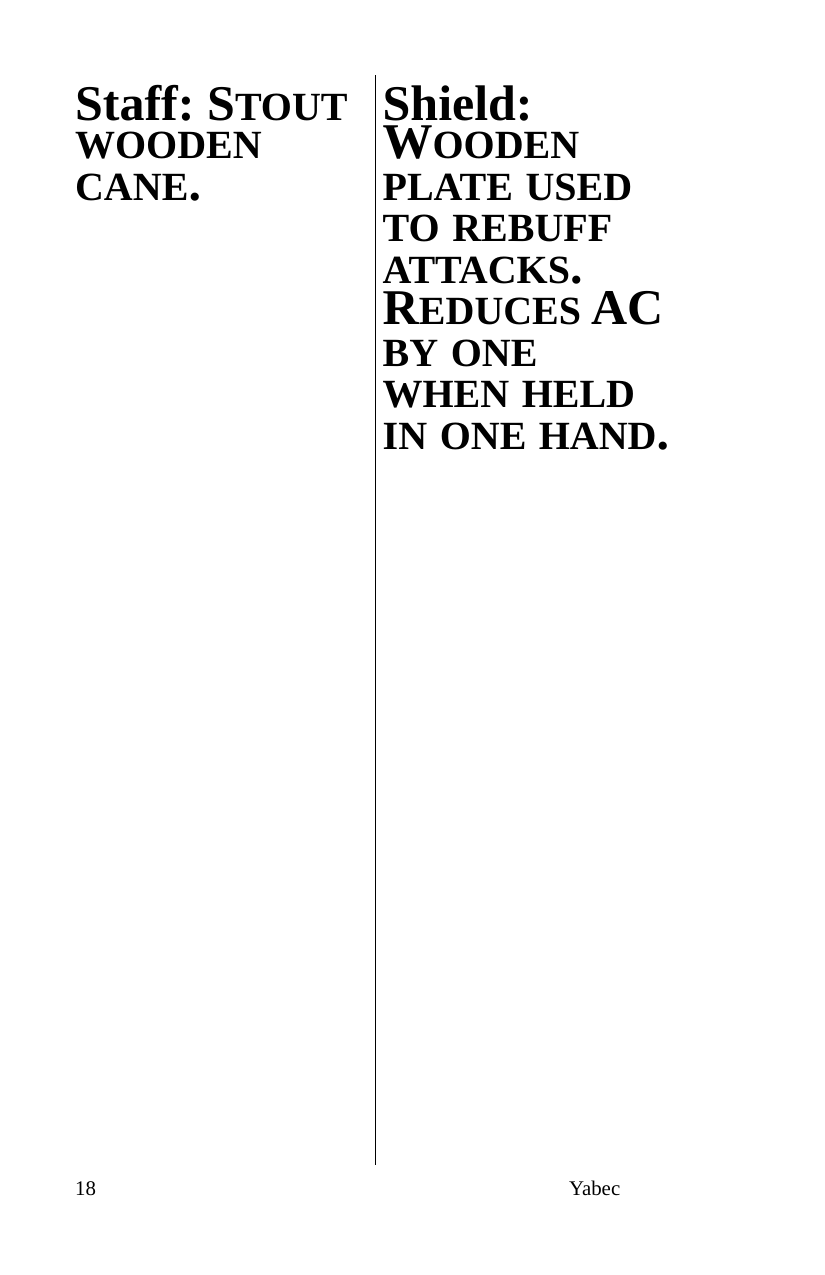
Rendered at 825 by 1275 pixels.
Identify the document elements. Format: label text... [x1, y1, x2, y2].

text Shield: Wooden plate used to rebuff attacks. Reduces AC by one when held in one hand. [382, 87, 675, 460]
text Staff: Stout wooden cane. [75, 87, 367, 211]
